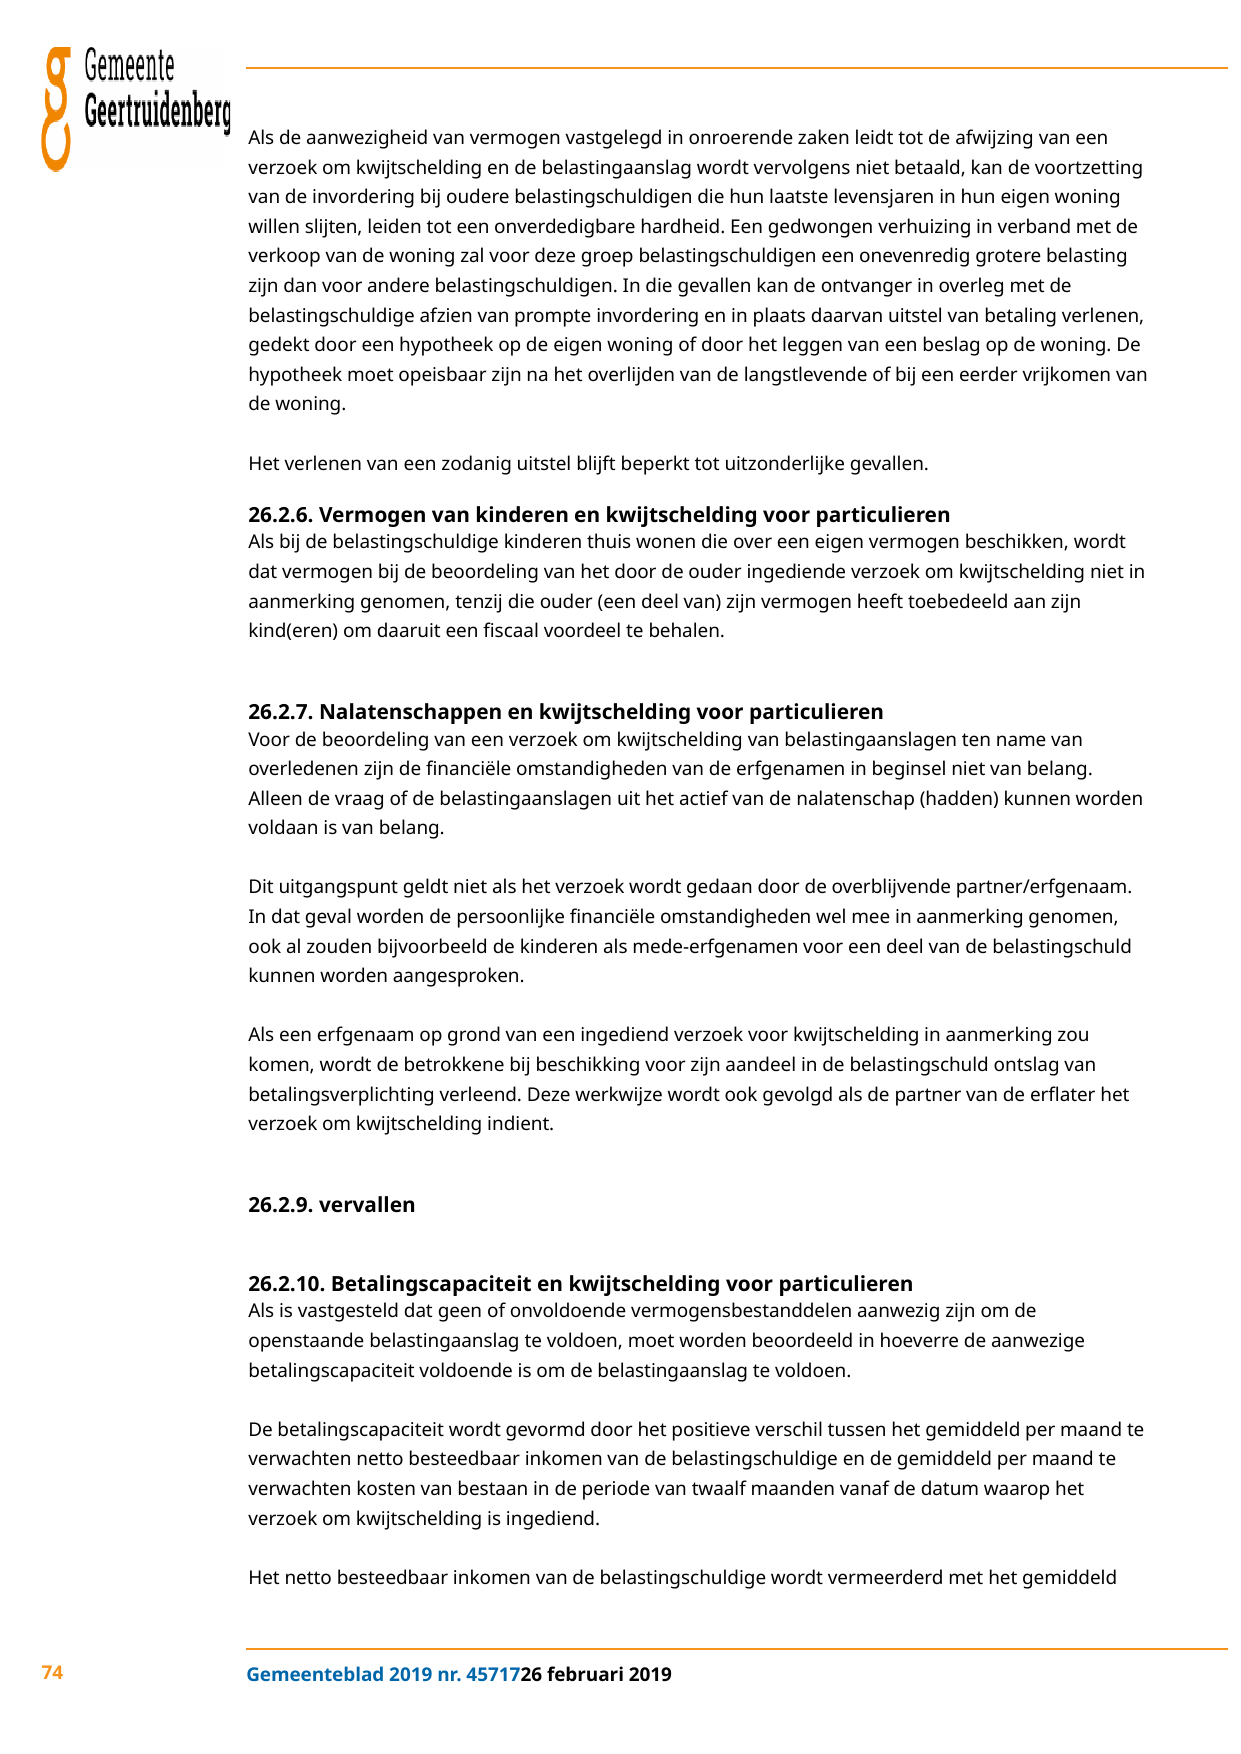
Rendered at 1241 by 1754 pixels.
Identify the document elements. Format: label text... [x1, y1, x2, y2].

text Dit uitgangspunt geldt niet als het verzoek wordt gedaan door de overblijvende partner/erfgenaam. In dat geval worden de persoonlijke financiële omstandigheden wel mee in aanmerking genomen, ook al zouden bijvoorbeeld de kinderen als mede-erfgenamen voor een deel van de belastingschuld kunnen worden aangesproken. [248, 874, 1152, 988]
text 26.2.10. Betalingscapaciteit en kwijtschelding voor particulieren [248, 1269, 1152, 1298]
text Als een erfgenaam op grond van een ingediend verzoek voor kwijtschelding in aanmerking zou komen, wordt de betrokkene bij beschikking voor zijn aandeel in de belastingschuld ontslag van betalingsverplichting verleend. Deze werkwijze wordt ook gevolgd als de partner van de erflater het verzoek om kwijtschelding indient. [248, 1022, 1152, 1136]
text 26.2.7. Nalatenschappen en kwijtschelding voor particulieren [248, 697, 1152, 726]
text Het netto besteedbaar inkomen van de belastingschuldige wordt vermeerderd met het gemiddeld [248, 1564, 1152, 1590]
text Als is vastgesteld dat geen of onvoldoende vermogensbestanddelen aanwezig zijn om de openstaande belastingaanslag te voldoen, moet worden beoordeeld in hoeverre de aanwezige betalingscapaciteit voldoende is om de belastingaanslag te voldoen. [248, 1298, 1152, 1383]
text Het verlenen van een zodanig uitstel blijft beperkt tot uitzonderlijke gevallen. [248, 450, 1152, 476]
text Als bij de belastingschuldige kinderen thuis wonen die over een eigen vermogen beschikken, wordt dat vermogen bij de beoordeling van het door de ouder ingediende verzoek om kwijtschelding niet in aanmerking genomen, tenzij die ouder (een deel van) zijn vermogen heeft toebedeeld aan zijn kind(eren) om daaruit een fiscaal voordeel te behalen. [248, 529, 1152, 643]
text 26.2.9. vervallen [248, 1190, 1152, 1219]
text Voor de beoordeling van een verzoek om kwijtschelding van belastingaanslagen ten name van overledenen zijn de financiële omstandigheden van de erfgenamen in beginsel niet van belang. Alleen de vraag of de belastingaanslagen uit het actief van de nalatenschap (hadden) kunnen worden voldaan is van belang. [248, 726, 1152, 840]
text Als de aanwezigheid van vermogen vastgelegd in onroerende zaken leidt tot de afwijzing van een verzoek om kwijtschelding en de belastingaanslag wordt vervolgens niet betaald, kan de voortzetting van de invordering bij oudere belastingschuldigen die hun laatste levensjaren in hun eigen woning willen slijten, leiden tot een onverdedigbare hardheid. Een gedwongen verhuizing in verband met de verkoop van de woning zal voor deze groep belastingschuldigen een onevenredig grotere belasting zijn dan voor andere belastingschuldigen. In die gevallen kan de ontvanger in overleg met de belastingschuldige afzien van prompte invordering en in plaats daarvan uitstel van betaling verlenen, gedekt door een hypotheek op de eigen woning of door het leggen van een beslag op de woning. De hypotheek moet opeisbaar zijn na het overlijden van de langstlevende of bij een eerder vrijkomen van de woning. [248, 124, 1152, 416]
picture [41, 47, 231, 172]
text De betalingscapaciteit wordt gevormd door het positieve verschil tussen het gemiddeld per maand te verwachten netto besteedbaar inkomen van de belastingschuldige en de gemiddeld per maand te verwachten kosten van bestaan in de periode van twaalf maanden vanaf de datum waarop het verzoek om kwijtschelding is ingediend. [248, 1416, 1152, 1531]
text 26.2.6. Vermogen van kinderen en kwijtschelding voor particulieren [248, 500, 1152, 529]
